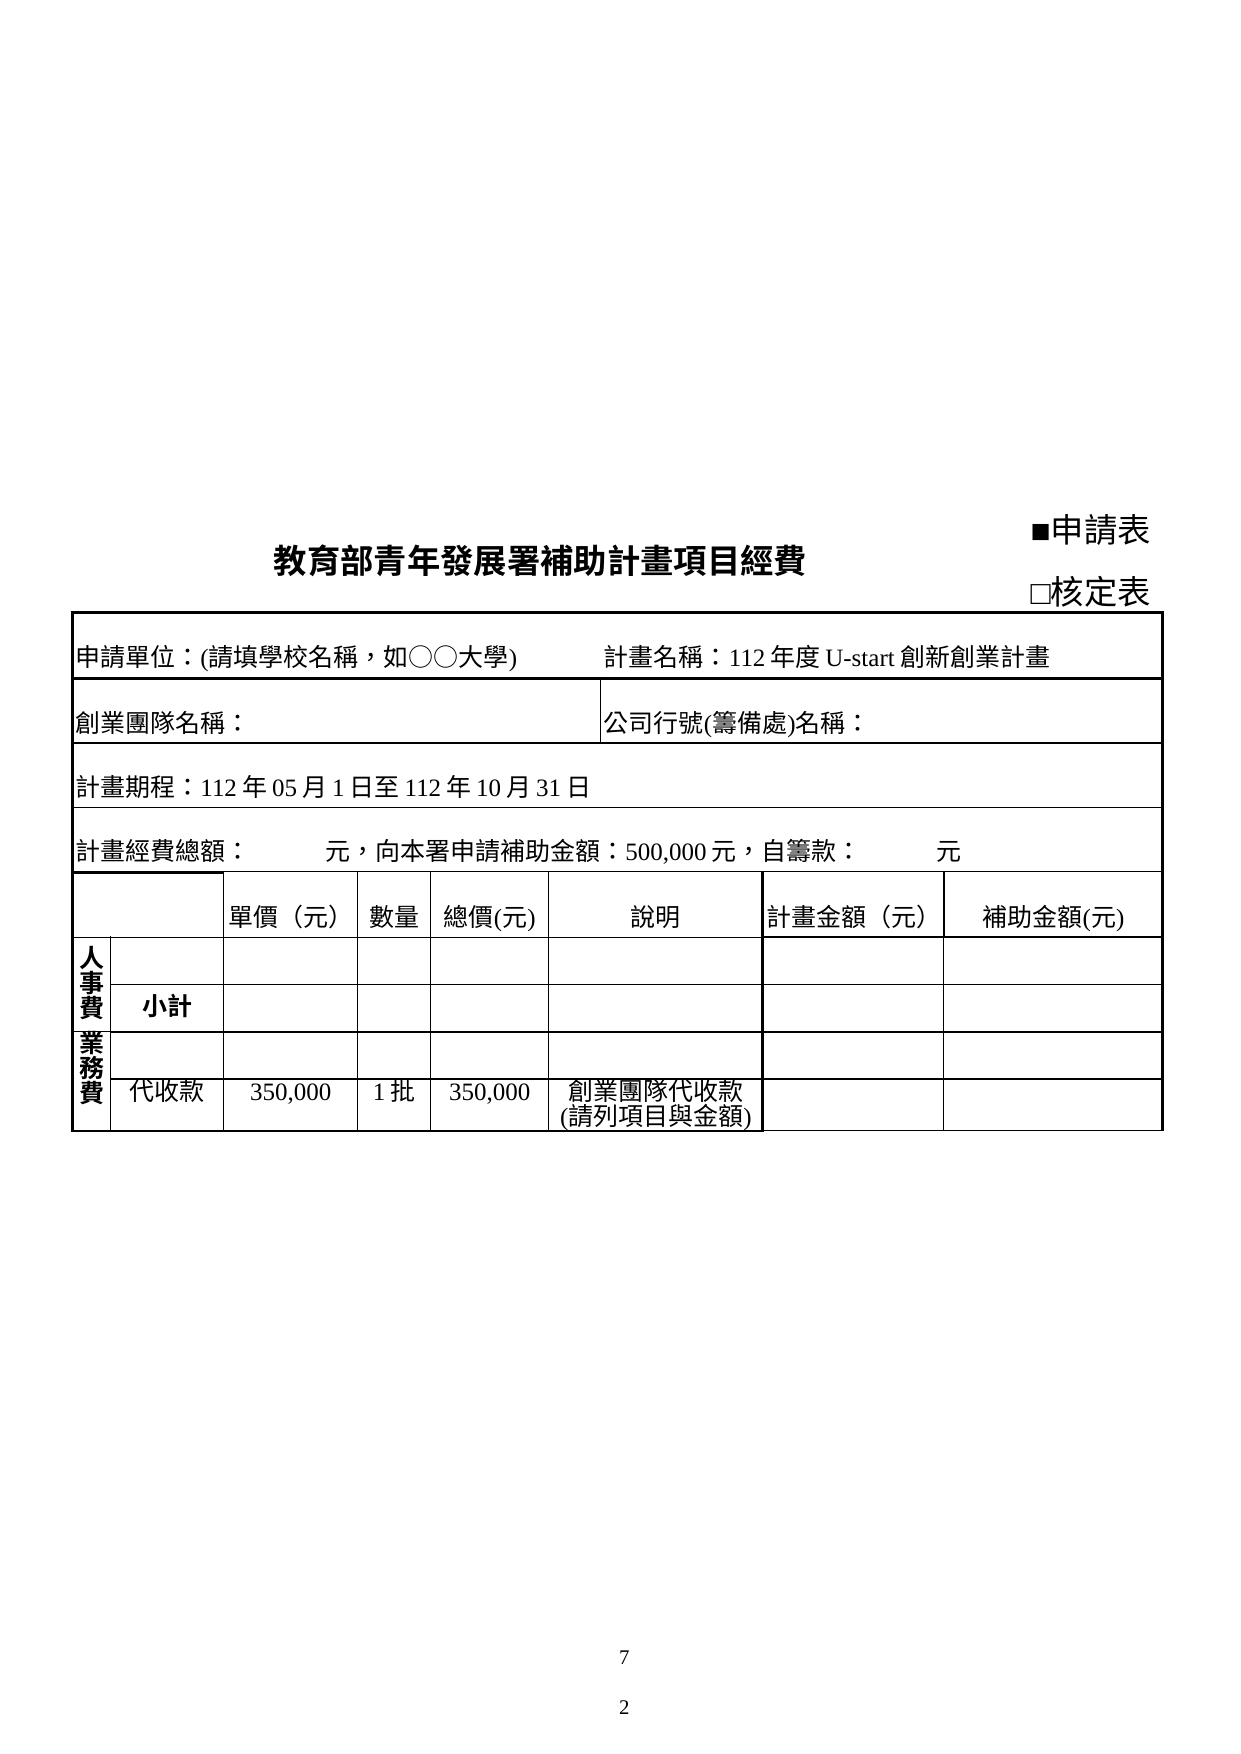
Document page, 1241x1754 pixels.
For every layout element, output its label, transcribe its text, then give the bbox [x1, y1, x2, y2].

table_header 教育部青年發展署補助計畫項目經費 [76, 486, 1004, 611]
table_cell [764, 1080, 943, 1130]
table_cell 350,000 [224, 1080, 357, 1130]
table_cell [111, 938, 223, 984]
table_header ■申請表 □核定表 [1004, 486, 1168, 611]
table_cell [1164, 984, 1168, 1031]
table_cell [1164, 742, 1168, 807]
table_cell 數量 [358, 872, 430, 936]
table_cell 說明 [549, 872, 761, 936]
table_cell [111, 1033, 223, 1078]
table_cell 業 務 費 [74, 1032, 110, 1130]
table_cell 小計 [111, 985, 223, 1031]
table_cell 代收款 [111, 1080, 223, 1130]
table_cell [224, 938, 357, 984]
table_cell [1164, 936, 1168, 984]
table_cell [1164, 871, 1168, 936]
table_cell [944, 938, 1161, 984]
table_cell [944, 1033, 1161, 1078]
table_cell [764, 1033, 943, 1078]
table_cell [224, 1033, 357, 1078]
table_cell [431, 1033, 548, 1078]
table_cell 公司行號(籌備處)名稱： [601, 680, 1161, 742]
table_cell [431, 985, 548, 1031]
table_cell 補助金額(元) [945, 872, 1161, 936]
table_cell [1164, 611, 1168, 677]
table_cell [764, 985, 943, 1031]
table_header [72, 486, 76, 611]
table_cell 1批 [358, 1080, 430, 1130]
table_cell [224, 985, 357, 1031]
table_cell [431, 938, 548, 984]
table_cell [74, 874, 223, 936]
table_cell [1164, 807, 1168, 871]
table_cell [358, 938, 430, 984]
table_cell 單價（元） [224, 872, 357, 936]
table_cell [549, 985, 761, 1031]
table_cell [358, 985, 430, 1031]
table_cell 創業團隊代收款 (請列項目與金額) [549, 1080, 761, 1130]
table_cell [549, 938, 761, 984]
table_cell [764, 938, 943, 984]
table_cell [1164, 1078, 1168, 1130]
table_cell 人事費 [74, 938, 110, 1031]
table_cell 計畫名稱：112年度U-start創新創業計畫 [601, 614, 1161, 677]
table_cell [1164, 677, 1168, 742]
table_cell [1164, 1031, 1168, 1078]
table_cell 計畫金額（元） [764, 872, 943, 936]
table_cell 總價(元) [431, 872, 548, 936]
table_cell [944, 1080, 1161, 1130]
table_cell [944, 985, 1161, 1031]
table_cell 350,000 [431, 1080, 548, 1130]
table_cell 計畫期程：112年05月1日至112年10月31日 [74, 744, 1161, 807]
table_cell [549, 1033, 761, 1078]
table_cell [358, 1033, 430, 1078]
table_cell 計畫經費總額： 元，向本署申請補助金額：500,000元，自籌款： 元 [74, 808, 1161, 871]
table_cell 創業團隊名稱： [74, 680, 600, 742]
table_cell 申請單位：(請填學校名稱，如○○大學) [74, 614, 601, 677]
